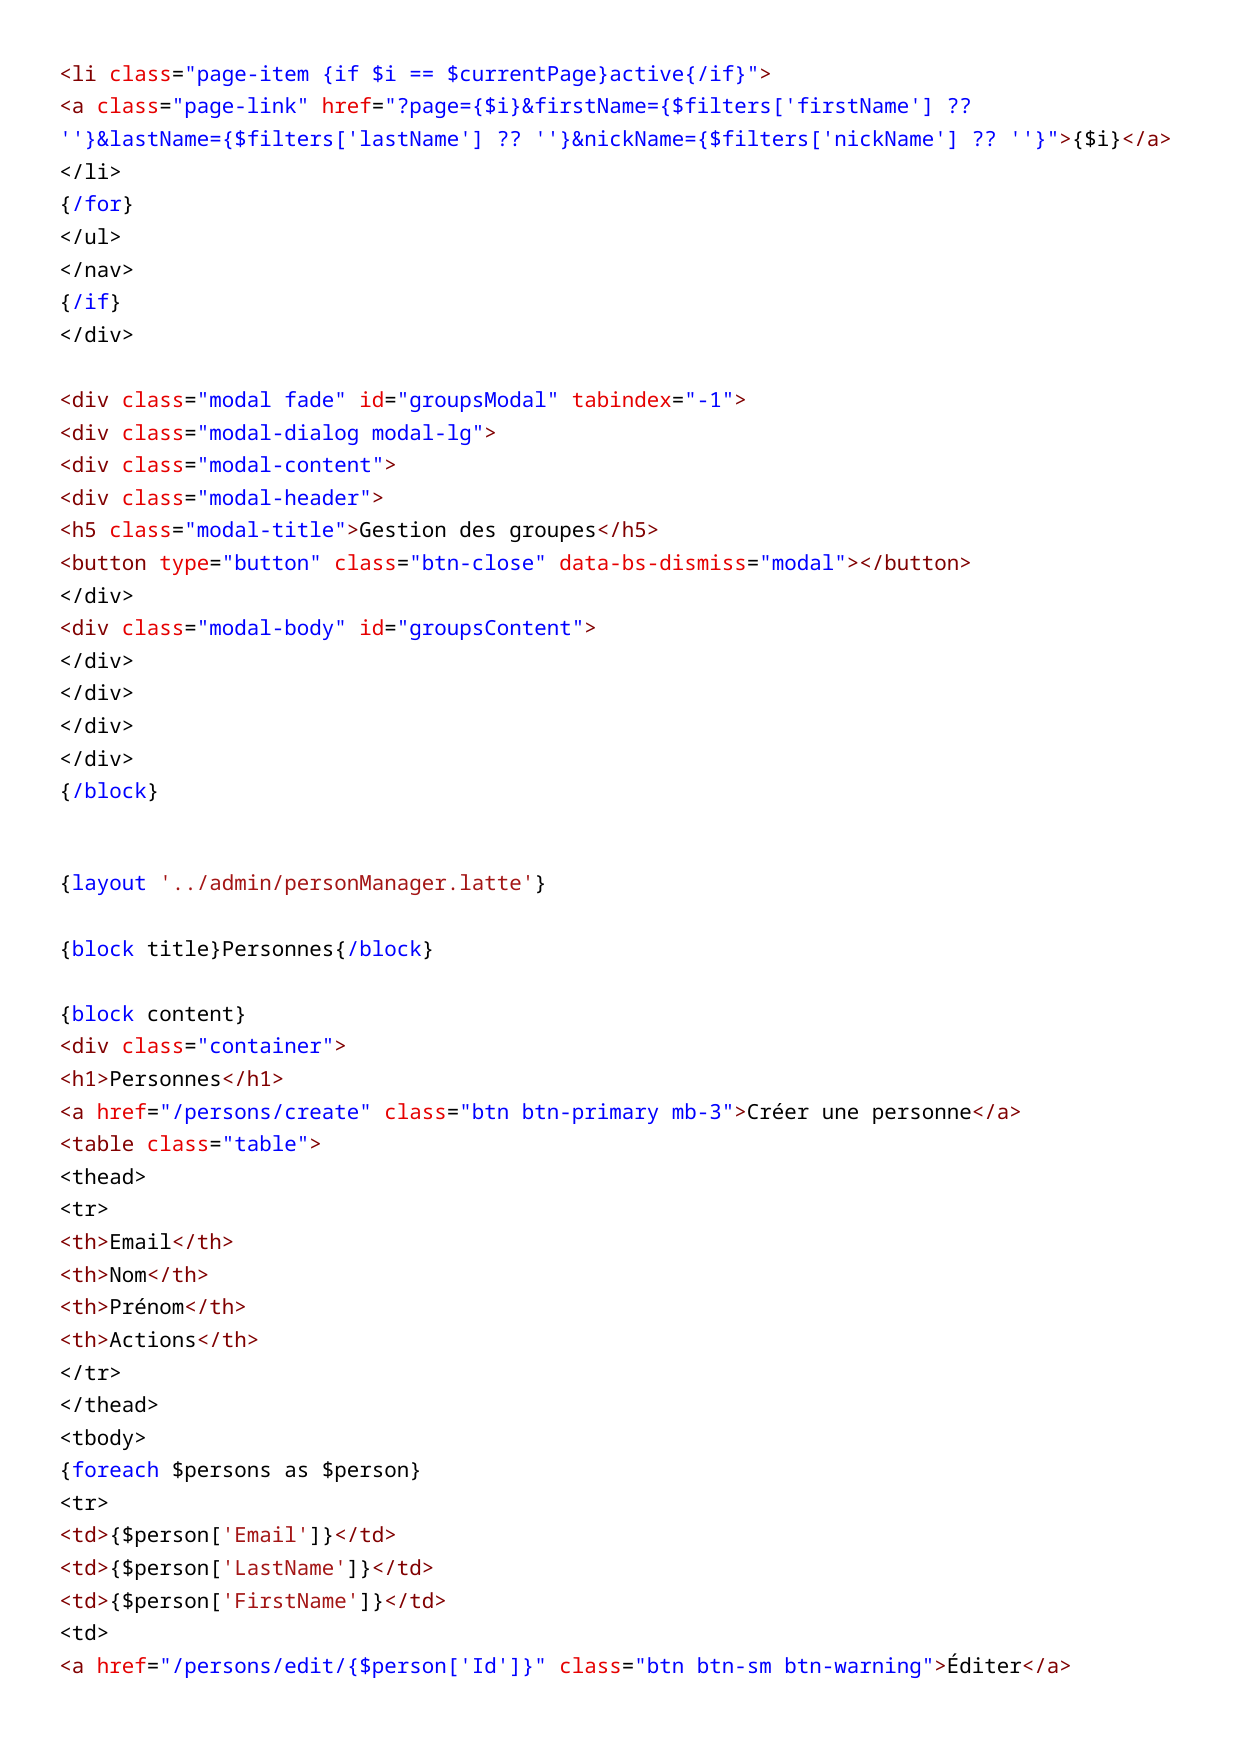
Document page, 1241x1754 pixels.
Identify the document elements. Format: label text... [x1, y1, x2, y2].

text {foreach $persons as $person} [59, 1455, 1181, 1484]
text <tr> [59, 1488, 1181, 1516]
text <a href="/persons/edit/{$person['Id']}" class="btn btn-sm btn-warning">Éditer</a> [59, 1651, 1181, 1679]
text <a href="/persons/create" class="btn btn-primary mb-3">Créer une personne</a> [59, 1097, 1181, 1125]
text {/if} [59, 287, 1181, 316]
text <button type="button" class="btn-close" data-bs-dismiss="modal"></button> [59, 548, 1181, 577]
text <tr> [59, 1194, 1181, 1223]
text </div> [59, 744, 1181, 772]
text </tr> [59, 1358, 1181, 1386]
text <td> [59, 1618, 1181, 1647]
text <table class="table"> [59, 1129, 1181, 1158]
text </thead> [59, 1390, 1181, 1419]
text </nav> [59, 255, 1181, 283]
text {block title}Personnes{/block} [59, 934, 1181, 962]
text <div class="modal-body" id="groupsContent"> [59, 613, 1181, 642]
text <h1>Personnes</h1> [59, 1064, 1181, 1093]
text </div> [59, 646, 1181, 674]
text <div class="container"> [59, 1032, 1181, 1060]
text <th>Prénom</th> [59, 1292, 1181, 1321]
text </div> [59, 581, 1181, 609]
text <div class="modal-content"> [59, 450, 1181, 479]
text <div class="modal-dialog modal-lg"> [59, 418, 1181, 446]
text <div class="modal fade" id="groupsModal" tabindex="-1"> [59, 385, 1181, 413]
text {layout '../admin/personManager.latte'} [59, 868, 1181, 897]
text <a class="page-link" href="?page={$i}&firstName={$filters['firstName'] ?? ''}&lastName={$filters['lastName'] ?? ''}&nickName={$filters['nickName'] ?? ''}">{$i}</a> [59, 92, 1181, 153]
text </div> [59, 678, 1181, 707]
text <li class="page-item {if $i == $currentPage}active{/if}"> [59, 59, 1181, 87]
text {/for} [59, 189, 1181, 218]
text </div> [59, 711, 1181, 739]
text <th>Nom</th> [59, 1260, 1181, 1288]
text <thead> [59, 1162, 1181, 1190]
text <div class="modal-header"> [59, 483, 1181, 511]
text <td>{$person['FirstName']}</td> [59, 1586, 1181, 1614]
text <tbody> [59, 1423, 1181, 1451]
text </li> [59, 157, 1181, 185]
text <th>Actions</th> [59, 1325, 1181, 1353]
text {/block} [59, 776, 1181, 805]
text </ul> [59, 222, 1181, 251]
text <td>{$person['Email']}</td> [59, 1521, 1181, 1549]
text <th>Email</th> [59, 1227, 1181, 1256]
text <h5 class="modal-title">Gestion des groupes</h5> [59, 516, 1181, 544]
text {block content} [59, 999, 1181, 1027]
text <td>{$person['LastName']}</td> [59, 1553, 1181, 1582]
text </div> [59, 320, 1181, 348]
